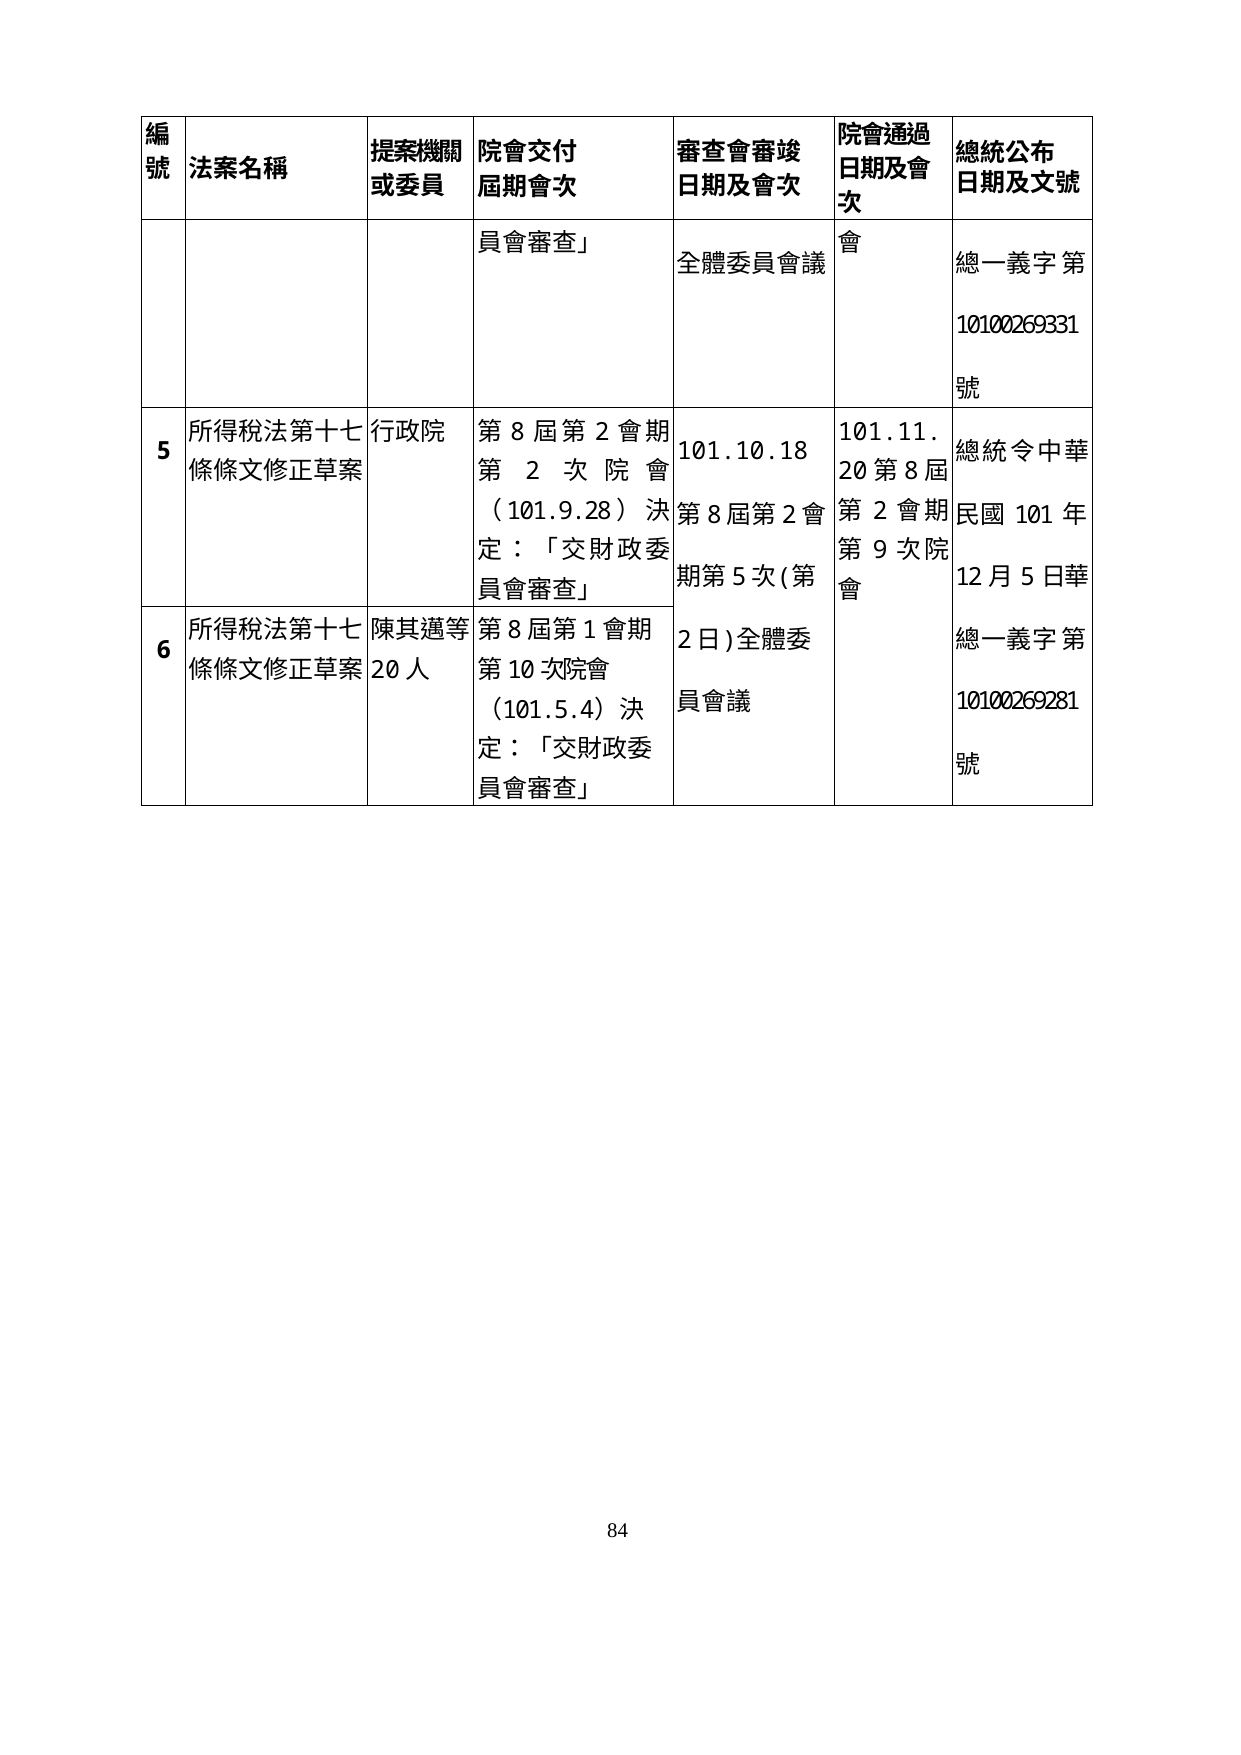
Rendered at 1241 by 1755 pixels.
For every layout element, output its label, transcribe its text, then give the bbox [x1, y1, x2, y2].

table_cell 6 [142, 607, 185, 805]
table_header 院會通過 日期及會次 [835, 117, 952, 219]
table_cell 所得稅法第十七條條文修正草案 [186, 408, 367, 606]
table_cell 陳其邁等20人 [368, 607, 473, 805]
table_cell 行政院 [368, 408, 473, 606]
table_cell 總一義字第10100269331號 [953, 220, 1092, 407]
table_cell 第8屆第2會期第2次院會（101.9.28）決定：「交財政委員會審查」 [474, 408, 673, 606]
table_cell 會 [835, 220, 952, 407]
table_header 院會交付 屆期會次 [474, 117, 673, 219]
table_cell 所得稅法第十七條條文修正草案 [186, 607, 367, 805]
table_cell 第8屆第1會期第10次院會（101.5.4）決定：「交財政委員會審查」 [474, 607, 673, 805]
table_header 法案名稱 [186, 117, 367, 219]
table_cell [142, 220, 185, 407]
table_cell 總統令中華民國101年12月5日華總一義字第10100269281號 [953, 408, 1092, 805]
table_header 提案機關 或委員 [368, 117, 473, 219]
table_header 總統公布 日期及文號 [953, 117, 1092, 219]
table_cell 全體委員會議 [674, 220, 834, 407]
table_cell 5 [142, 408, 185, 606]
table_cell 101.11.20第8屆第2會期第9次院會 [835, 408, 952, 805]
table_header 審查會審竣 日期及會次 [674, 117, 834, 219]
table_cell 101.10.18第8屆第2會期第5次(第2日)全體委員會議 [674, 408, 834, 805]
table_cell [186, 220, 367, 407]
table_header 編號 [142, 117, 185, 219]
table_cell [368, 220, 473, 407]
table_cell 員會審查」 [474, 220, 673, 407]
